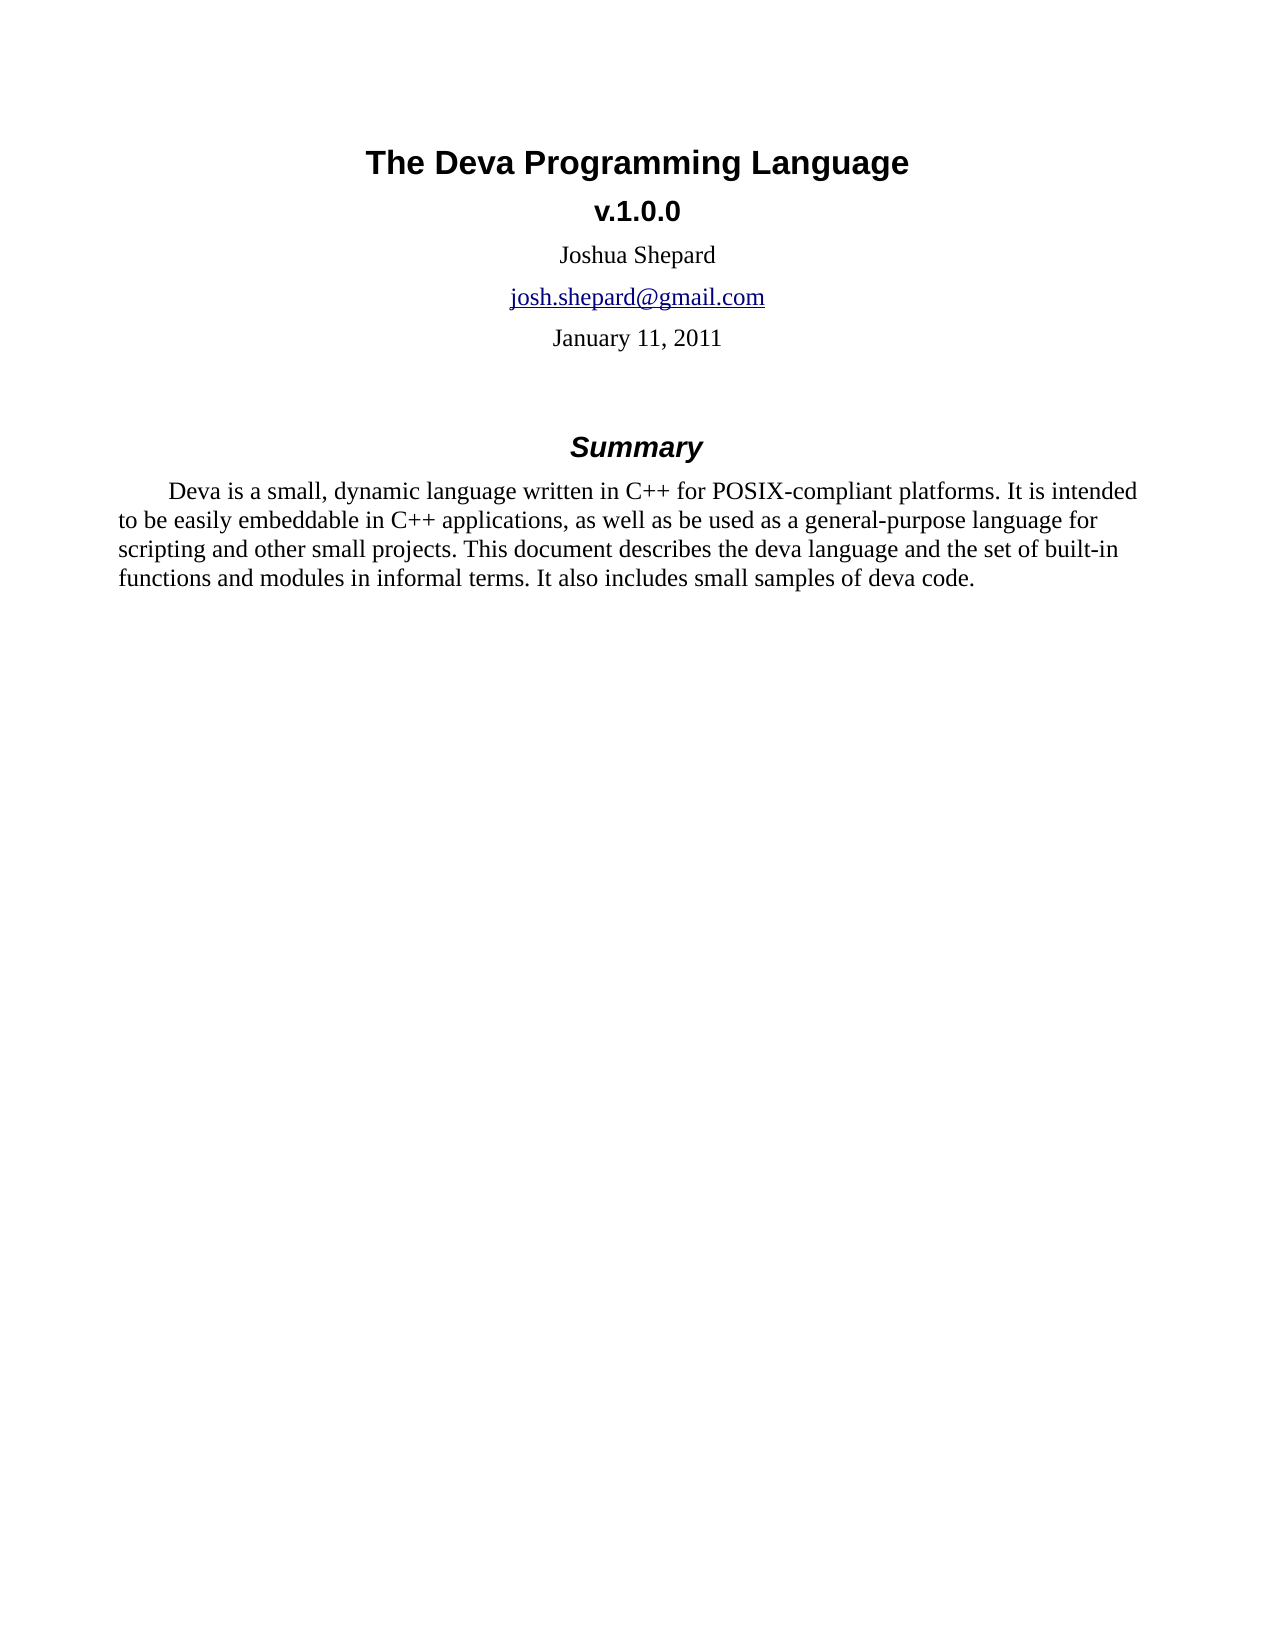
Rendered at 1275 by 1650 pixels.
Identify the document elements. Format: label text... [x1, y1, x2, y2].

text Joshua Shepard [118, 240, 1157, 269]
subtitle Summary [118, 430, 1157, 464]
text josh.shepard@gmail.com [118, 282, 1157, 310]
subtitle The Deva Programming Language [118, 143, 1157, 182]
text v.1.0.0 [118, 194, 1157, 228]
text January 11, 2011 [118, 323, 1157, 352]
text Deva is a small, dynamic language written in C++ for POSIX-compliant platforms. It is intended to be easily embeddable in C++ applications, as well as be used as a general-purpose language for scripting and other small projects. This document describes the deva language and the set of built-in functions and modules in informal terms. It also includes small samples of deva code. [118, 476, 1157, 591]
